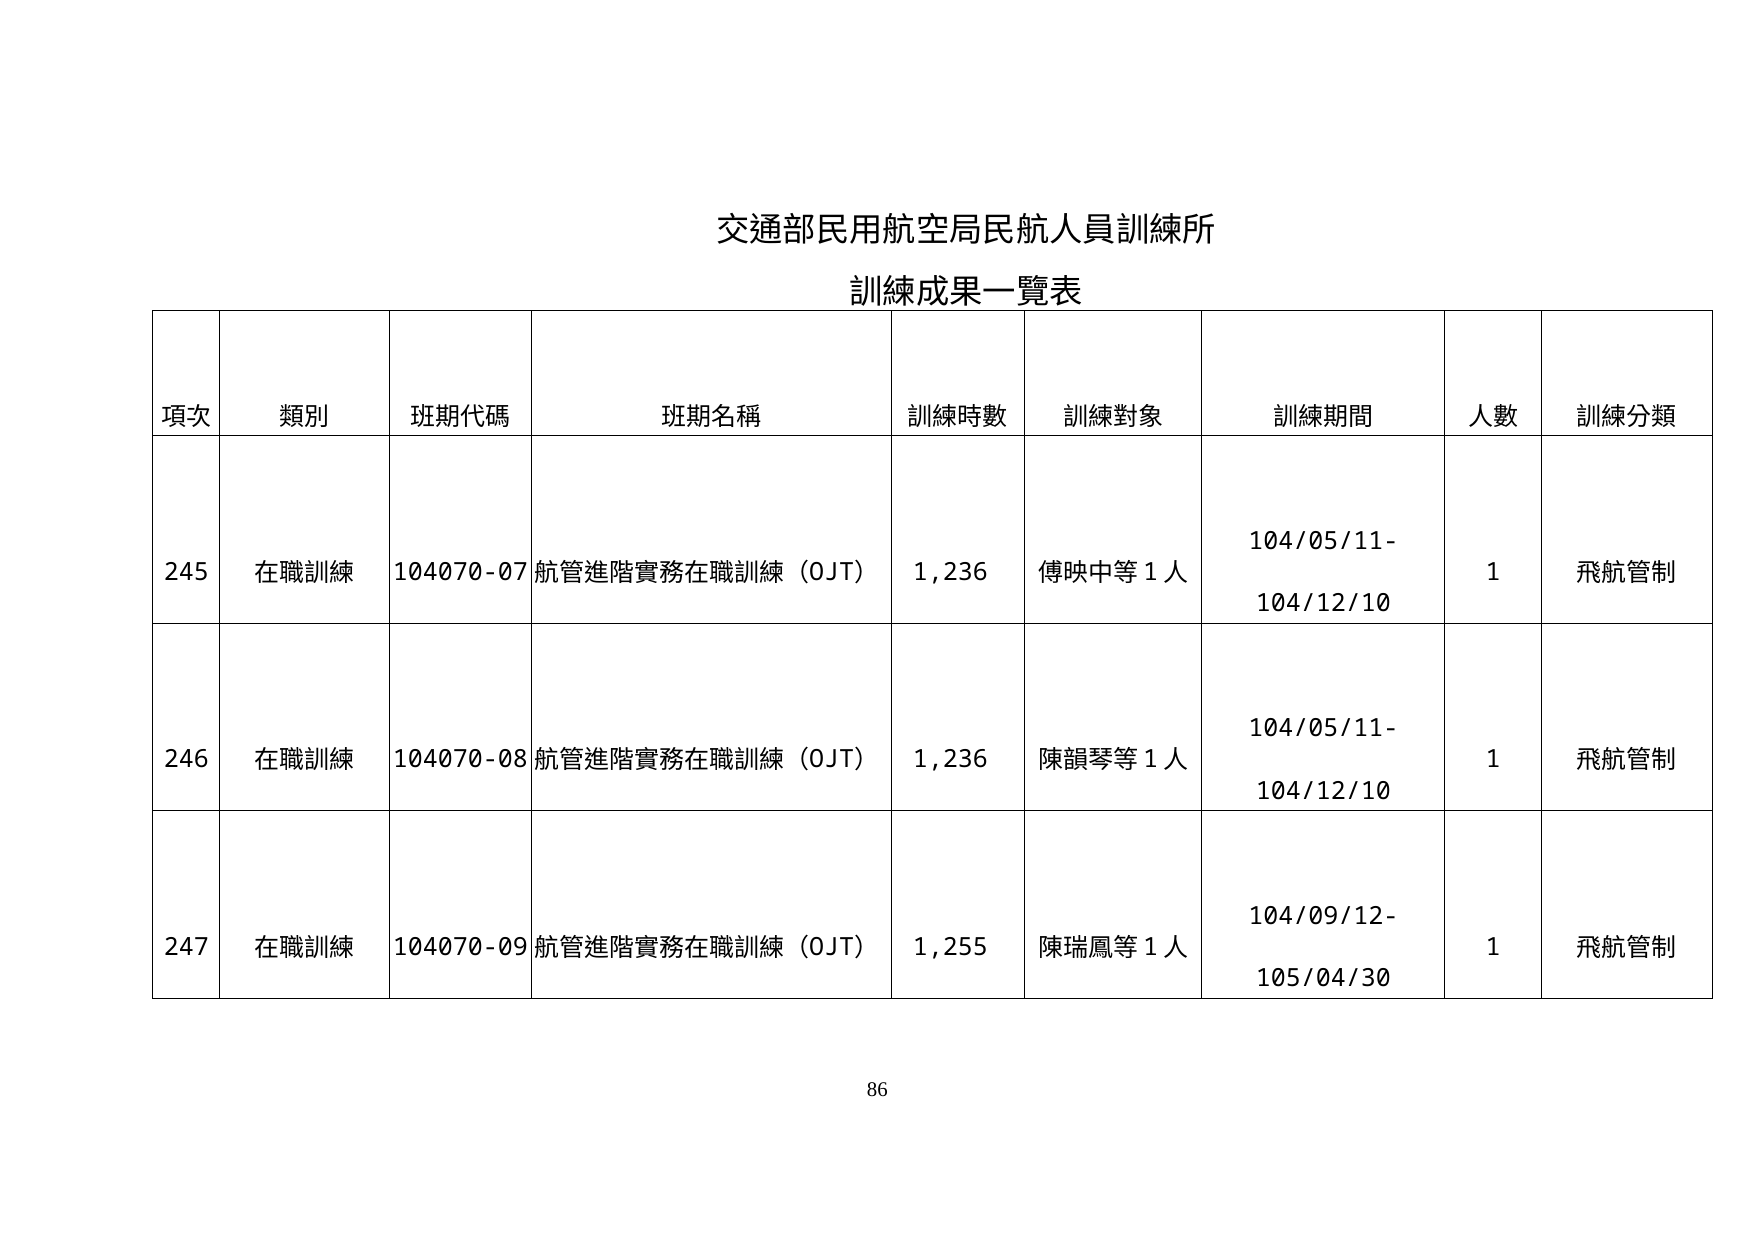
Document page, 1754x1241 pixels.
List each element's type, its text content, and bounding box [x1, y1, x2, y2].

table_header [153, 185, 219, 248]
table_cell 104070-07 [390, 436, 531, 623]
table_cell 訓練對象 [1025, 311, 1201, 435]
table_cell 在職訓練 [220, 811, 389, 998]
table_cell 1 [1445, 624, 1541, 810]
table_cell 245 [153, 436, 219, 623]
table_cell 104/05/11-104/12/10 [1202, 436, 1444, 623]
table_cell 航管進階實務在職訓練（OJT） [532, 811, 891, 998]
table_cell 訓練期間 [1202, 311, 1444, 435]
table_cell 訓練時數 [892, 311, 1024, 435]
table_cell 人數 [1445, 311, 1541, 435]
table_cell 飛航管制 [1542, 624, 1712, 810]
table_cell 陳瑞鳳等1人 [1025, 811, 1201, 998]
table_cell 在職訓練 [220, 624, 389, 810]
table_cell 班期名稱 [532, 311, 891, 435]
table_cell [153, 248, 219, 310]
table_cell 傅映中等1人 [1025, 436, 1201, 623]
table_cell 訓練成果一覽表 [220, 248, 1712, 310]
table_cell 項次 [153, 311, 219, 435]
table_cell 1,236 [892, 436, 1024, 623]
table_cell 104/05/11-104/12/10 [1202, 624, 1444, 810]
table_cell 飛航管制 [1542, 811, 1712, 998]
table_cell 陳韻琴等1人 [1025, 624, 1201, 810]
table_cell 在職訓練 [220, 436, 389, 623]
table_cell 1 [1445, 436, 1541, 623]
table_cell 1 [1445, 811, 1541, 998]
table_cell 航管進階實務在職訓練（OJT） [532, 624, 891, 810]
table_cell 航管進階實務在職訓練（OJT） [532, 436, 891, 623]
table_cell 1,236 [892, 624, 1024, 810]
table_cell 訓練分類 [1542, 311, 1712, 435]
table_cell 247 [153, 811, 219, 998]
table_cell 類別 [220, 311, 389, 435]
table_cell 104070-08 [390, 624, 531, 810]
table_cell 104/09/12-105/04/30 [1202, 811, 1444, 998]
table_cell 班期代碼 [390, 311, 531, 435]
table_cell 飛航管制 [1542, 436, 1712, 623]
table_header 交通部民用航空局民航人員訓練所 [220, 185, 1712, 248]
table_cell 246 [153, 624, 219, 810]
table_cell 104070-09 [390, 811, 531, 998]
table_cell 1,255 [892, 811, 1024, 998]
